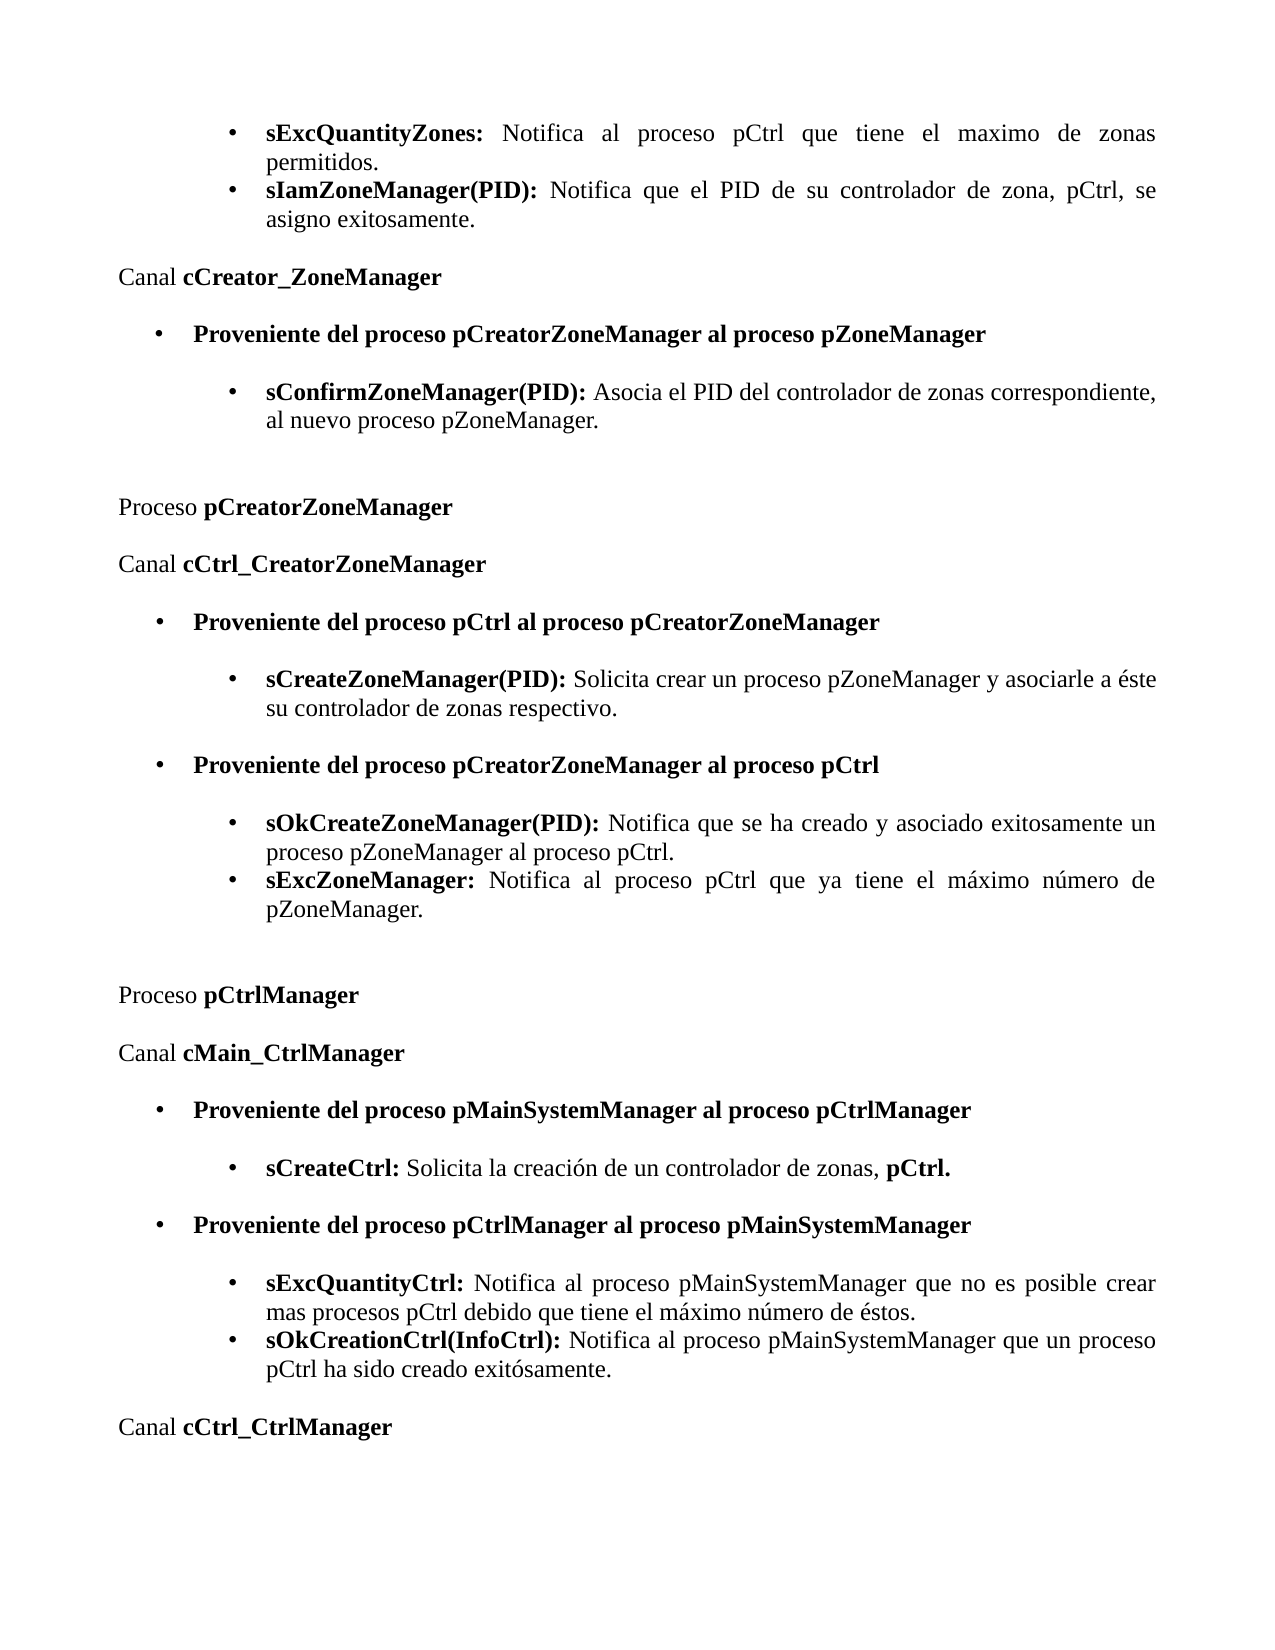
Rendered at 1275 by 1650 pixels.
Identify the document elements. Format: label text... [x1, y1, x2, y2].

list sCreateCtrl: Solicita la creación de un controlador de zonas, pCtrl. [228, 1153, 1157, 1182]
text Proceso pCtrlManager [118, 981, 1157, 1009]
list sCreateZoneManager(PID): Solicita crear un proceso pZoneManager y asociarle a éste su controlador de zonas respectivo. [228, 664, 1157, 722]
list sOkCreateZoneManager(PID): Notifica que se ha creado y asociado exitosamente un proceso pZoneManager al proceso pCtrl. [228, 808, 1157, 866]
list sConfirmZoneManager(PID): Asocia el PID del controlador de zonas correspondiente, al nuevo proceso pZoneManager. [228, 377, 1157, 434]
list sIamZoneManager(PID): Notifica que el PID de su controlador de zona, pCtrl, se asigno exitosamente. [228, 176, 1157, 233]
list sExcQuantityCtrl: Notifica al proceso pMainSystemManager que no es posible crear mas procesos pCtrl debido que tiene el máximo número de éstos. [228, 1268, 1157, 1326]
text Proceso pCreatorZoneManager [118, 492, 1157, 521]
list Proveniente del proceso pMainSystemManager al proceso pCtrlManager [156, 1096, 1157, 1124]
list Proveniente del proceso pCreatorZoneManager al proceso pCtrl [156, 751, 1157, 779]
text Canal cCreator_ZoneManager [118, 262, 1157, 291]
list sOkCreationCtrl(InfoCtrl): Notifica al proceso pMainSystemManager que un proceso pCtrl ha sido creado exitósamente. [228, 1326, 1157, 1383]
text Canal cCtrl_CtrlManager [118, 1412, 1157, 1441]
list Proveniente del proceso pCtrlManager al proceso pMainSystemManager [156, 1211, 1157, 1239]
list Proveniente del proceso pCreatorZoneManager al proceso pZoneManager [154, 319, 1157, 348]
list sExcQuantityZones: Notifica al proceso pCtrl que tiene el maximo de zonas permitidos. [228, 118, 1157, 176]
text Canal cCtrl_CreatorZoneManager [118, 549, 1157, 578]
list sExcZoneManager: Notifica al proceso pCtrl que ya tiene el máximo número de pZoneManager. [228, 866, 1157, 923]
text Canal cMain_CtrlManager [118, 1038, 1157, 1067]
list Proveniente del proceso pCtrl al proceso pCreatorZoneManager [156, 607, 1157, 636]
